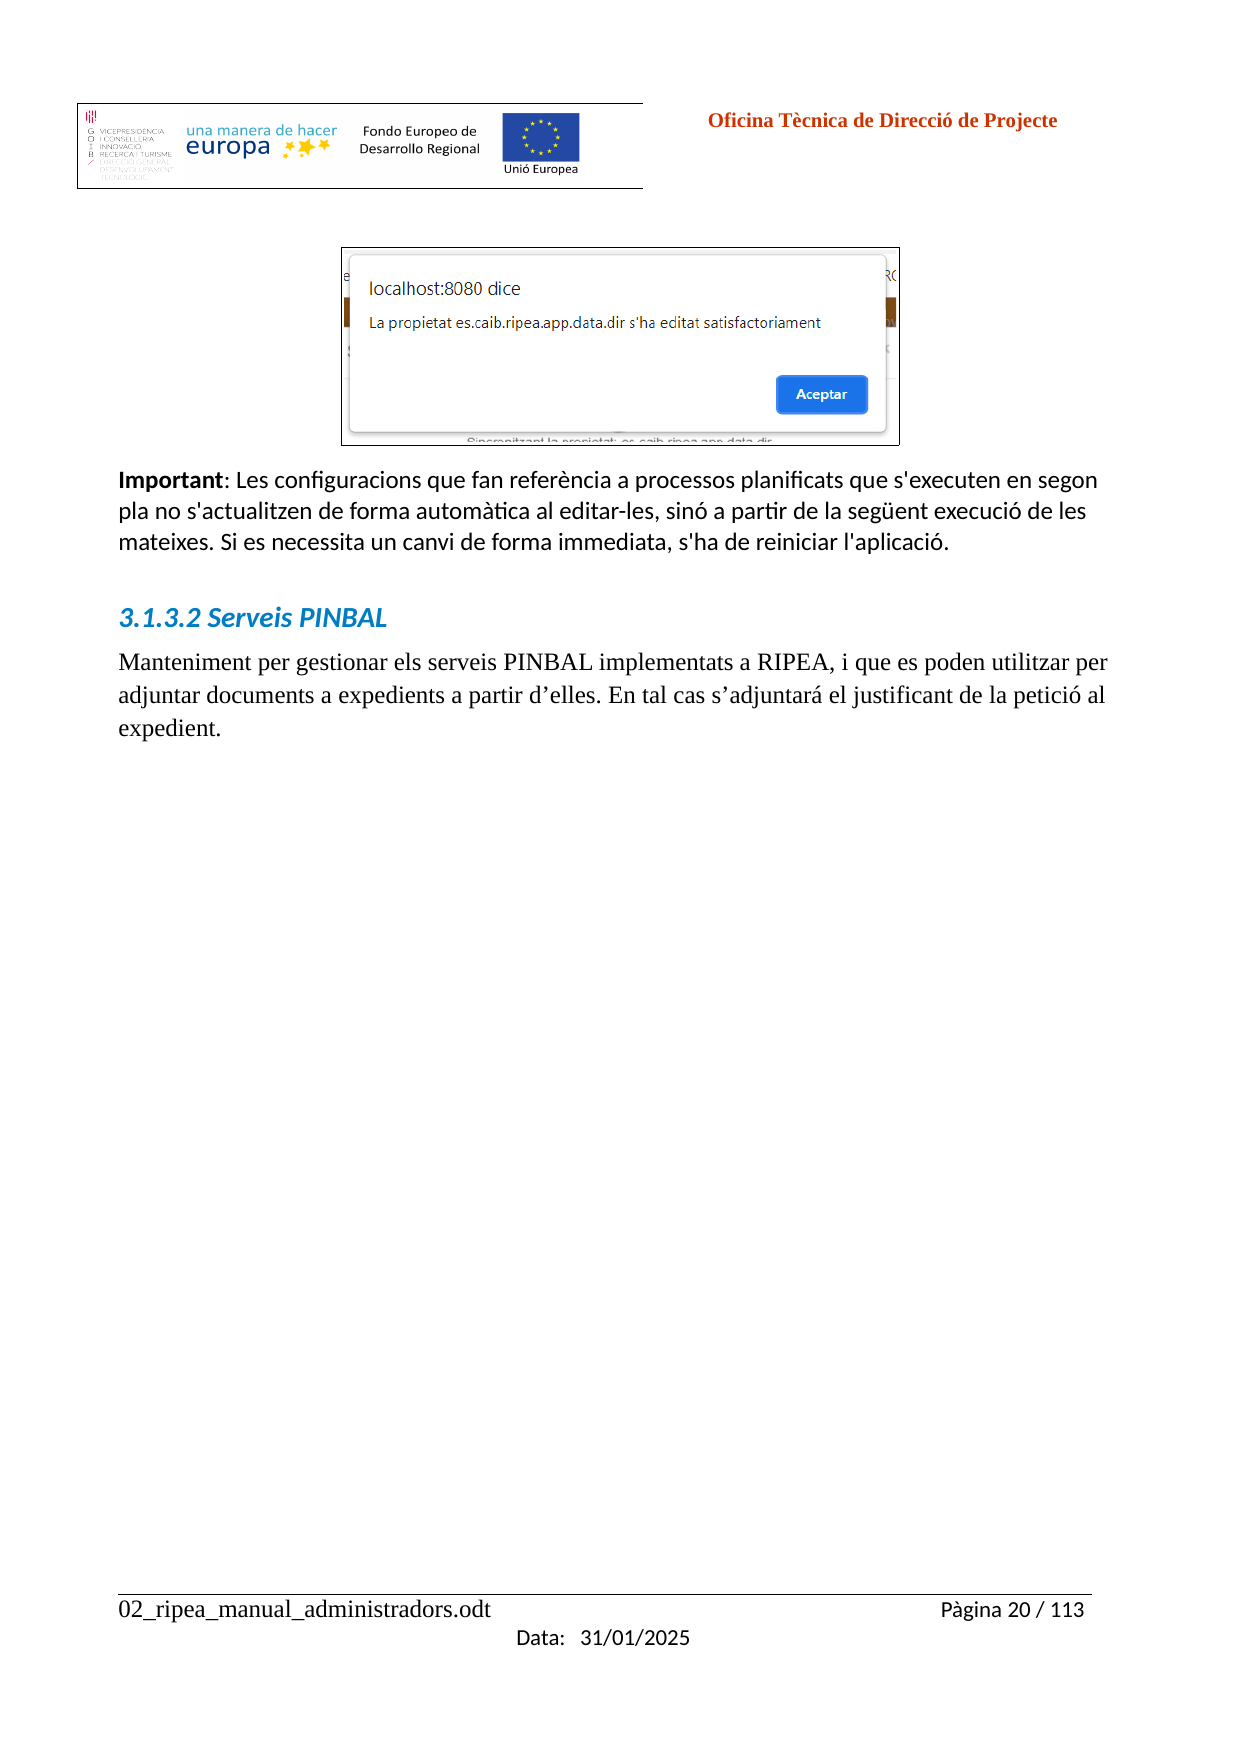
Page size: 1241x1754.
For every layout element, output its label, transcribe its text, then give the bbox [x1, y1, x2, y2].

picture [82, 108, 178, 182]
picture [344, 250, 897, 442]
subtitle 3.1.3.2 Serveis PINBAL [118, 599, 1122, 635]
text Important: Les configuracions que fan referència a processos planificats que s'executen en segon pla no s'actualitzen de forma automàtica al editar-les, sinó a partir de la següent execució de les mateixes. Si es necessita un canvi de forma immediata, s'ha de reiniciar l'aplicació. [118, 465, 1122, 556]
picture [184, 108, 585, 182]
text Manteniment per gestionar els serveis PINBAL implementats a RIPEA, i que es poden utilitzar per adjuntar documents a expedients a partir d’elles. En tal cas s’adjuntará el justificant de la petició al expedient. [118, 647, 1122, 742]
